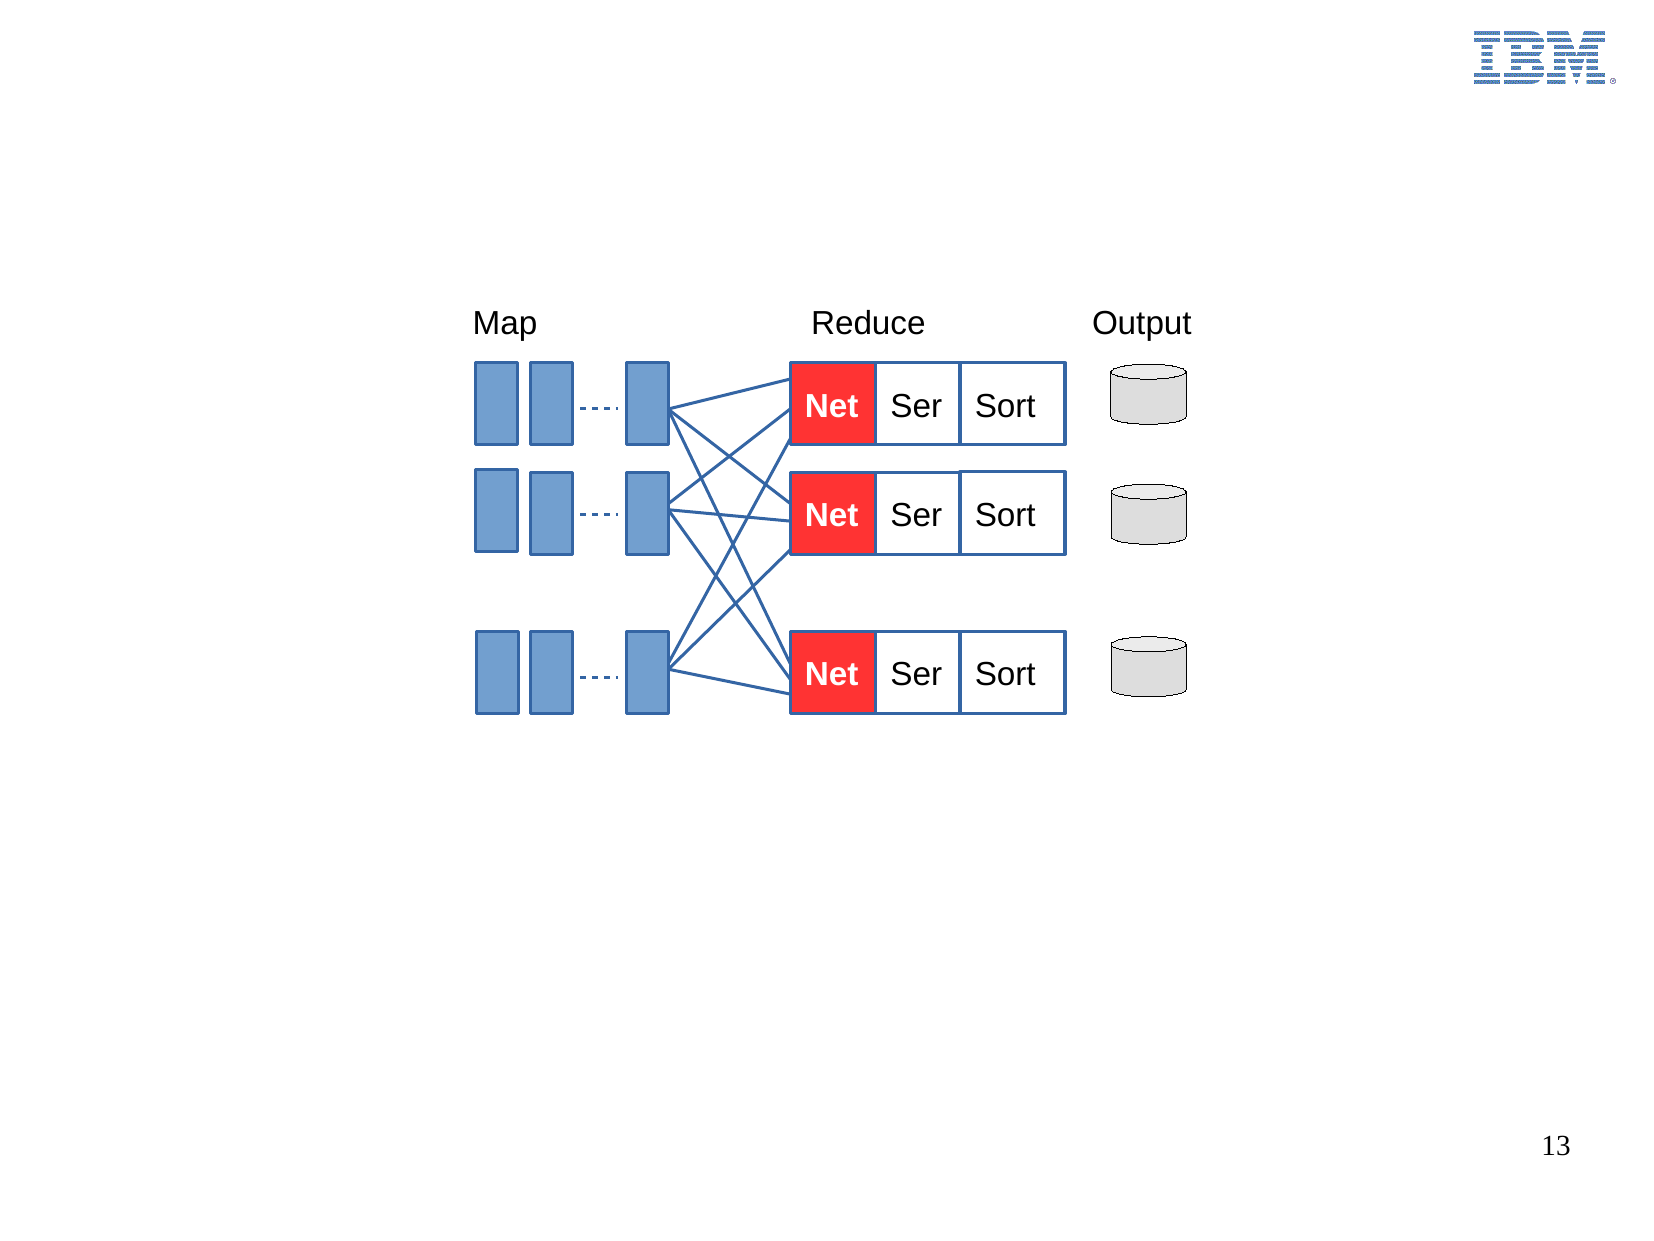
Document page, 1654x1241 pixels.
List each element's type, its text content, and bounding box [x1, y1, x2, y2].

text_box Ser [875, 362, 960, 445]
text_box [1111, 492, 1187, 545]
text_box [626, 362, 669, 445]
text_box Net [790, 362, 875, 445]
text_box [530, 362, 573, 445]
text_box Net [790, 472, 875, 555]
text_box Ser [875, 631, 960, 714]
text_box [475, 469, 518, 552]
text_box [1111, 645, 1187, 697]
text_box [476, 631, 519, 714]
text_box [530, 472, 573, 555]
text_box Sort [960, 631, 1066, 714]
text_box [530, 631, 573, 714]
text_box Reduce [737, 296, 999, 353]
text_box [626, 631, 669, 714]
text_box Ser [875, 472, 960, 555]
text_box [1110, 372, 1187, 425]
text_box Sort [960, 362, 1066, 445]
text_box [475, 362, 518, 445]
picture [1440, 0, 1654, 127]
text_box Net [790, 631, 875, 714]
text_box [626, 472, 669, 555]
text_box Sort [960, 471, 1066, 555]
text_box Output [1075, 296, 1209, 353]
text_box Map [457, 296, 705, 356]
